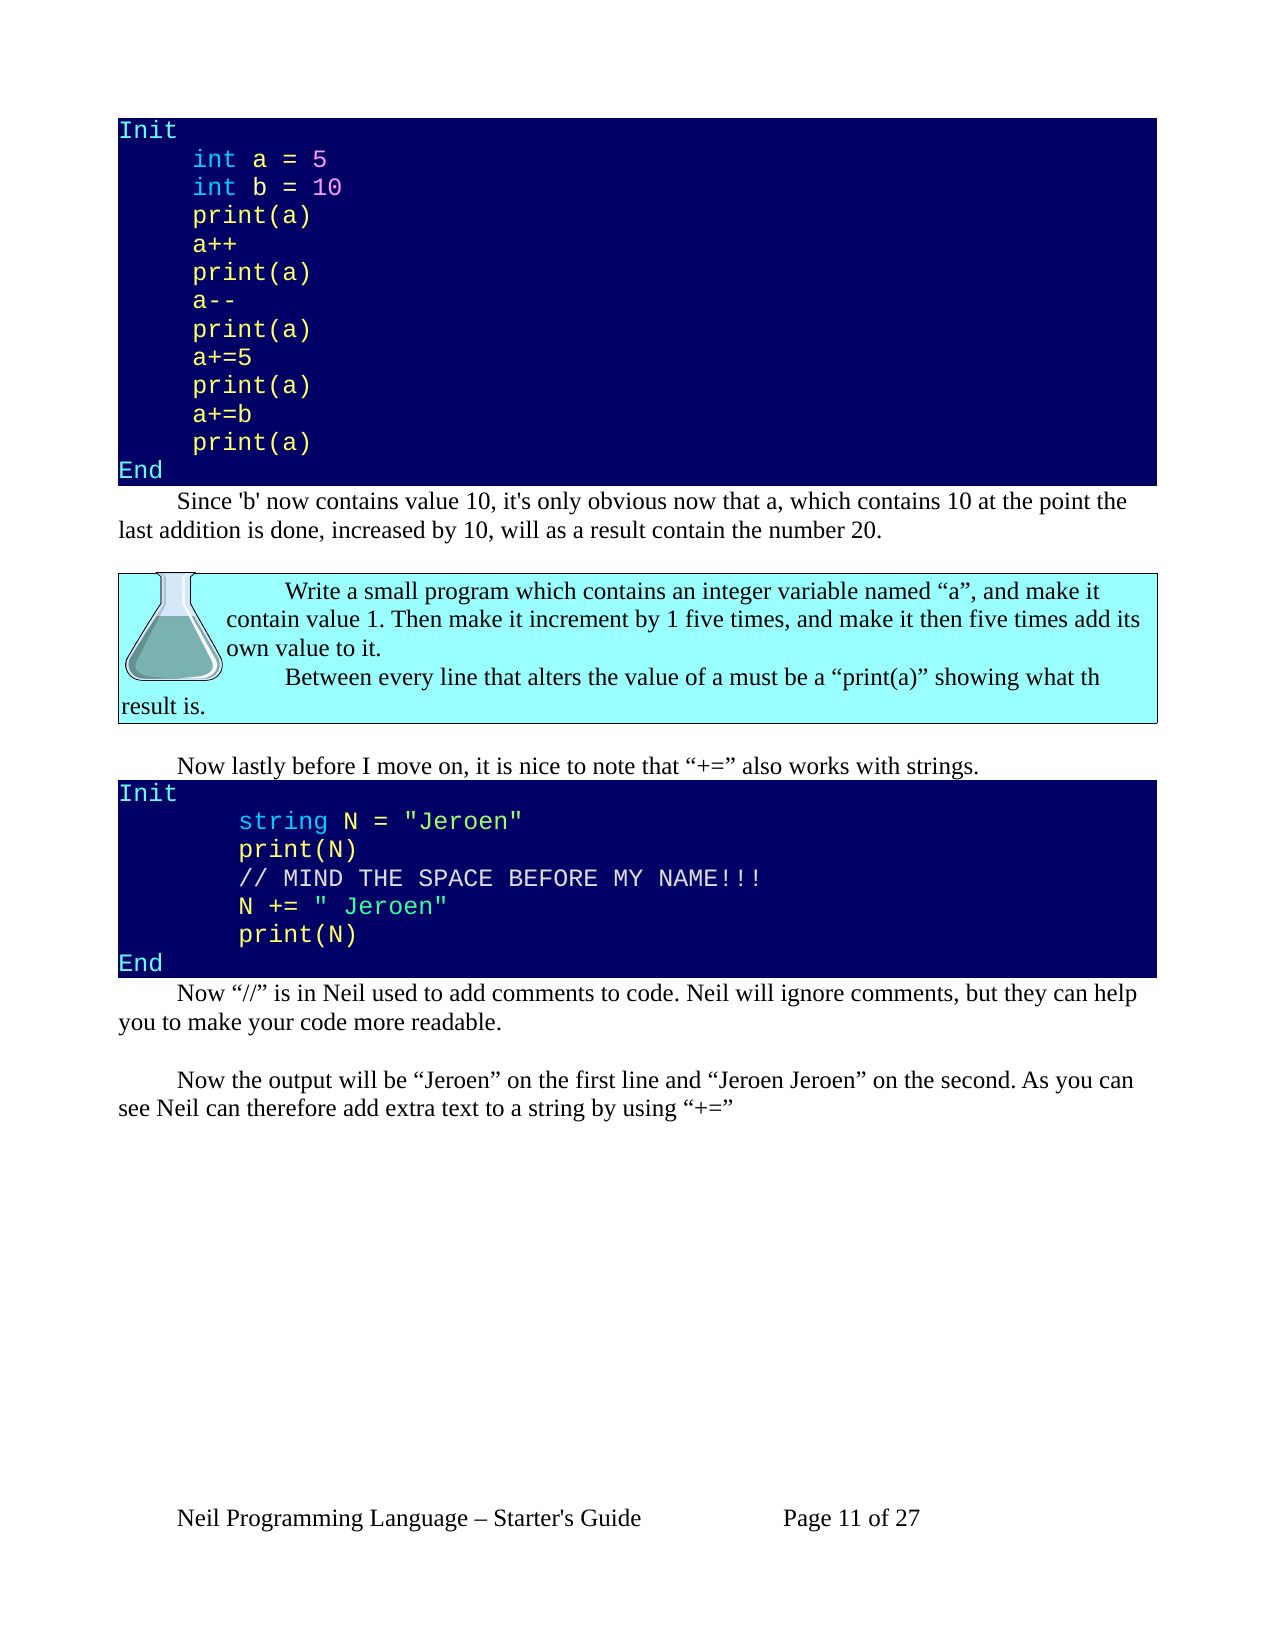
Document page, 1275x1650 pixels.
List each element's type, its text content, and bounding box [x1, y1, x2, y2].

picture [125, 572, 223, 681]
text int b = 10 [118, 175, 1157, 203]
text a+=5 [118, 345, 1157, 373]
text Now the output will be “Jeroen” on the first line and “Jeroen Jeroen” on the second. As you can see Neil can therefore add extra text to a string by using “+=” [118, 1065, 1157, 1122]
text string N = "Jeroen" [118, 808, 1157, 837]
text a+=b [118, 401, 1157, 430]
text print(a) [118, 373, 1157, 401]
text Now lastly before I move on, it is nice to note that “+=” also works with strings. [118, 751, 1157, 780]
text Since 'b' now contains value 10, it's only obvious now that a, which contains 10 at the point the last addition is done, increased by 10, will as a result contain the number 20. [118, 486, 1157, 544]
text Between every line that alters the value of a must be a “print(a)” showing what th result is. [119, 659, 1157, 723]
text print(N) [118, 837, 1157, 865]
text Init [118, 118, 1157, 146]
text N += " Jeroen" [118, 893, 1157, 922]
text int a = 5 [118, 146, 1157, 175]
text a++ [118, 231, 1157, 260]
text Write a small program which contains an integer variable named “a”, and make it contain value 1. Then make it increment by 1 five times, and make it then five times add its own value to it. [223, 574, 1157, 659]
text Now “//” is in Neil used to add comments to code. Neil will ignore comments, but they can help you to make your code more readable. [118, 978, 1157, 1036]
text print(a) [118, 316, 1157, 345]
text End [118, 458, 1157, 486]
text End [118, 950, 1157, 978]
text print(a) [118, 203, 1157, 231]
text Init [118, 780, 1157, 808]
text print(a) [118, 260, 1157, 288]
text print(N) [118, 922, 1157, 950]
text a-- [118, 288, 1157, 316]
text // MIND THE SPACE BEFORE MY NAME!!! [118, 865, 1157, 893]
text print(a) [118, 430, 1157, 458]
